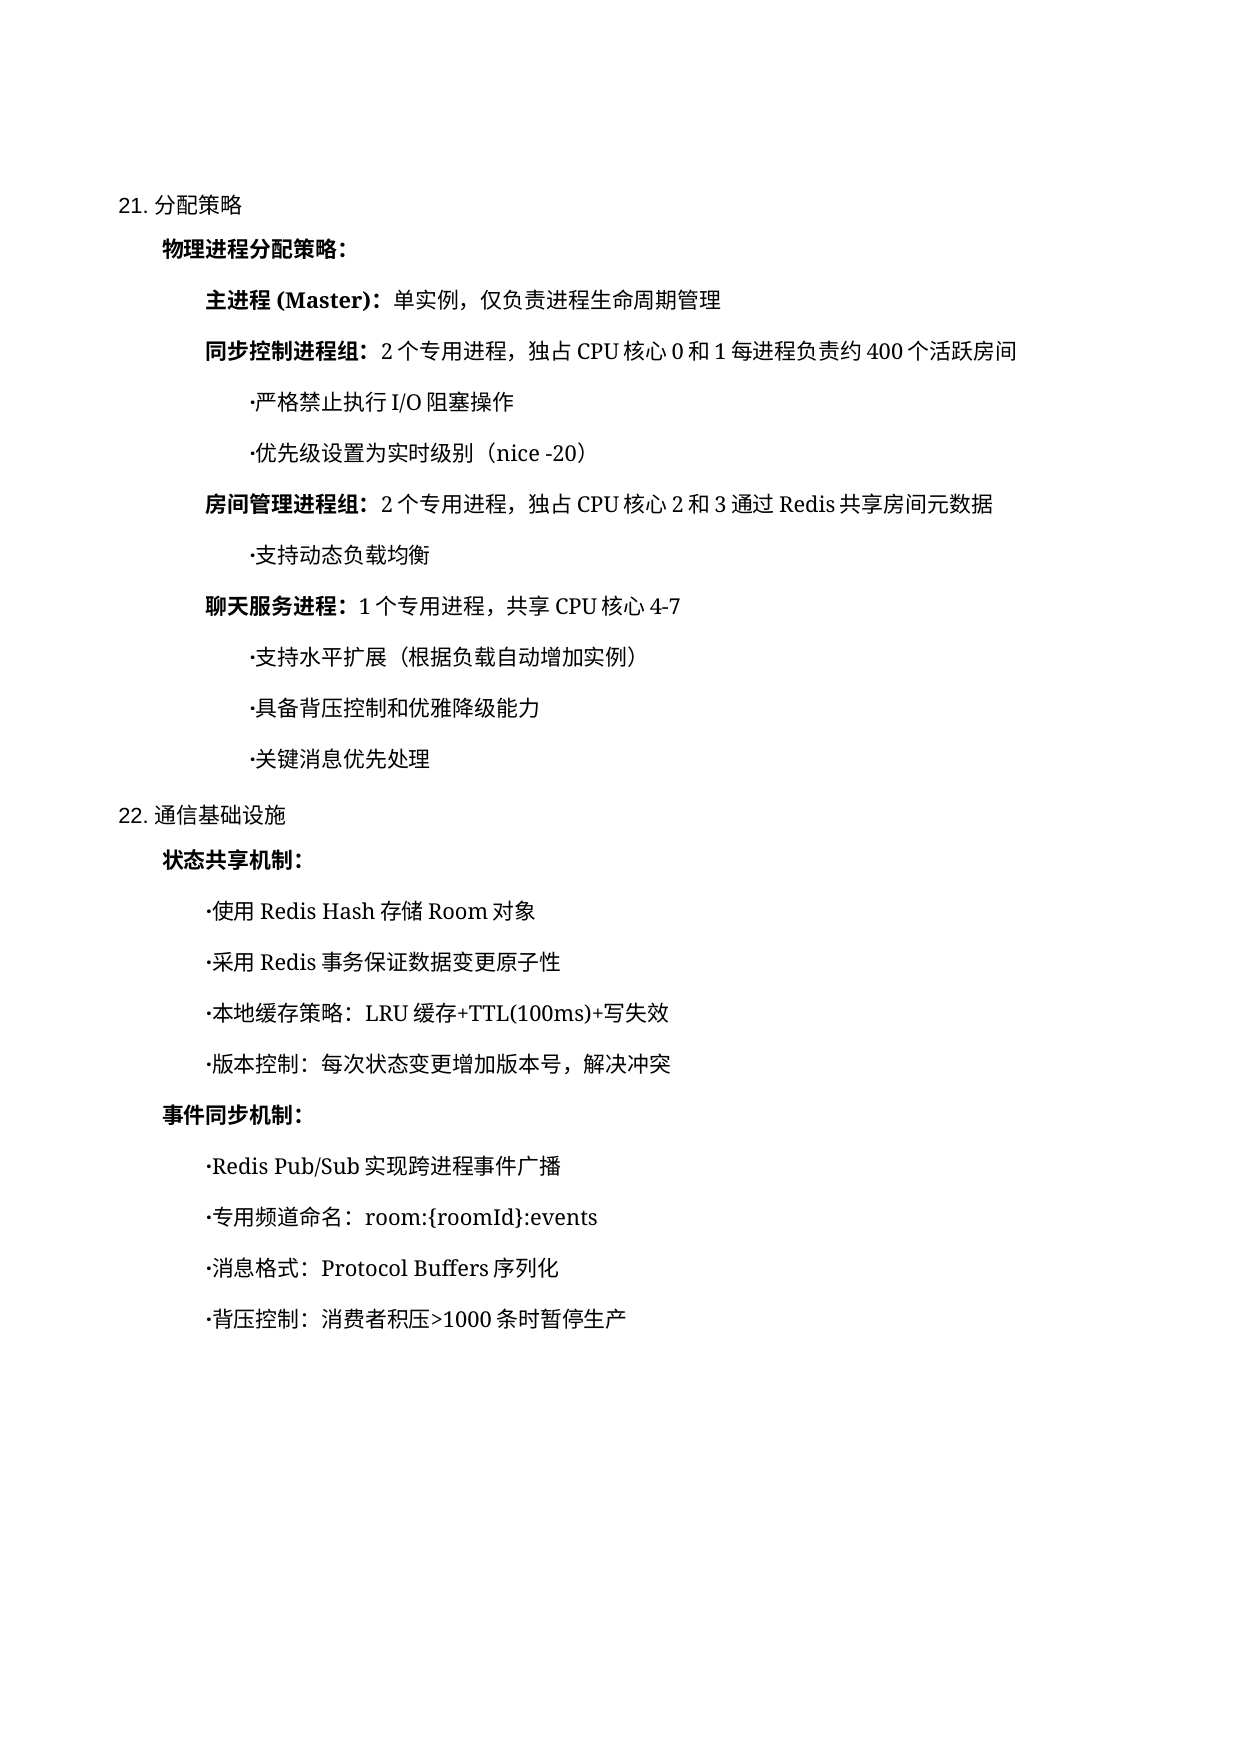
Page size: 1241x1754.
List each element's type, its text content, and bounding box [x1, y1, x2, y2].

text ·严格禁止执行I/O阻塞操作 [118, 385, 1122, 417]
text 房间管理进程组：2个专用进程，独占CPU核心2和3通过Redis共享房间元数据 [118, 487, 1122, 519]
text 事件同步机制： [118, 1098, 1122, 1129]
text ·本地缓存策略：LRU缓存+TTL(100ms)+写失效 [118, 996, 1122, 1028]
text ·背压控制：消费者积压>1000条时暂停生产 [118, 1302, 1122, 1334]
text 同步控制进程组：2个专用进程，独占CPU核心0和1每进程负责约400个活跃房间 [118, 334, 1122, 366]
text ·消息格式：Protocol Buffers序列化 [118, 1251, 1122, 1283]
subtitle 通信基础设施 [118, 798, 1122, 830]
text 状态共享机制： [118, 843, 1122, 874]
text ·支持水平扩展（根据负载自动增加实例） [118, 640, 1122, 672]
text ·支持动态负载均衡 [118, 538, 1122, 570]
text ·版本控制：每次状态变更增加版本号，解决冲突 [118, 1047, 1122, 1079]
text ·关键消息优先处理 [118, 742, 1122, 774]
text ·Redis Pub/Sub实现跨进程事件广播 [118, 1149, 1122, 1181]
text ·采用Redis事务保证数据变更原子性 [118, 945, 1122, 977]
text ·具备背压控制和优雅降级能力 [118, 691, 1122, 723]
text ·使用Redis Hash存储Room对象 [118, 894, 1122, 926]
text ·专用频道命名：room:{roomId}:events [118, 1200, 1122, 1232]
subtitle 分配策略 [118, 188, 1122, 219]
text 聊天服务进程：1个专用进程，共享CPU核心4-7 [118, 589, 1122, 621]
text ·优先级设置为实时级别（nice -20） [118, 436, 1122, 468]
text 物理进程分配策略： [118, 232, 1122, 264]
text 主进程 (Master)：单实例，仅负责进程生命周期管理 [118, 283, 1122, 314]
